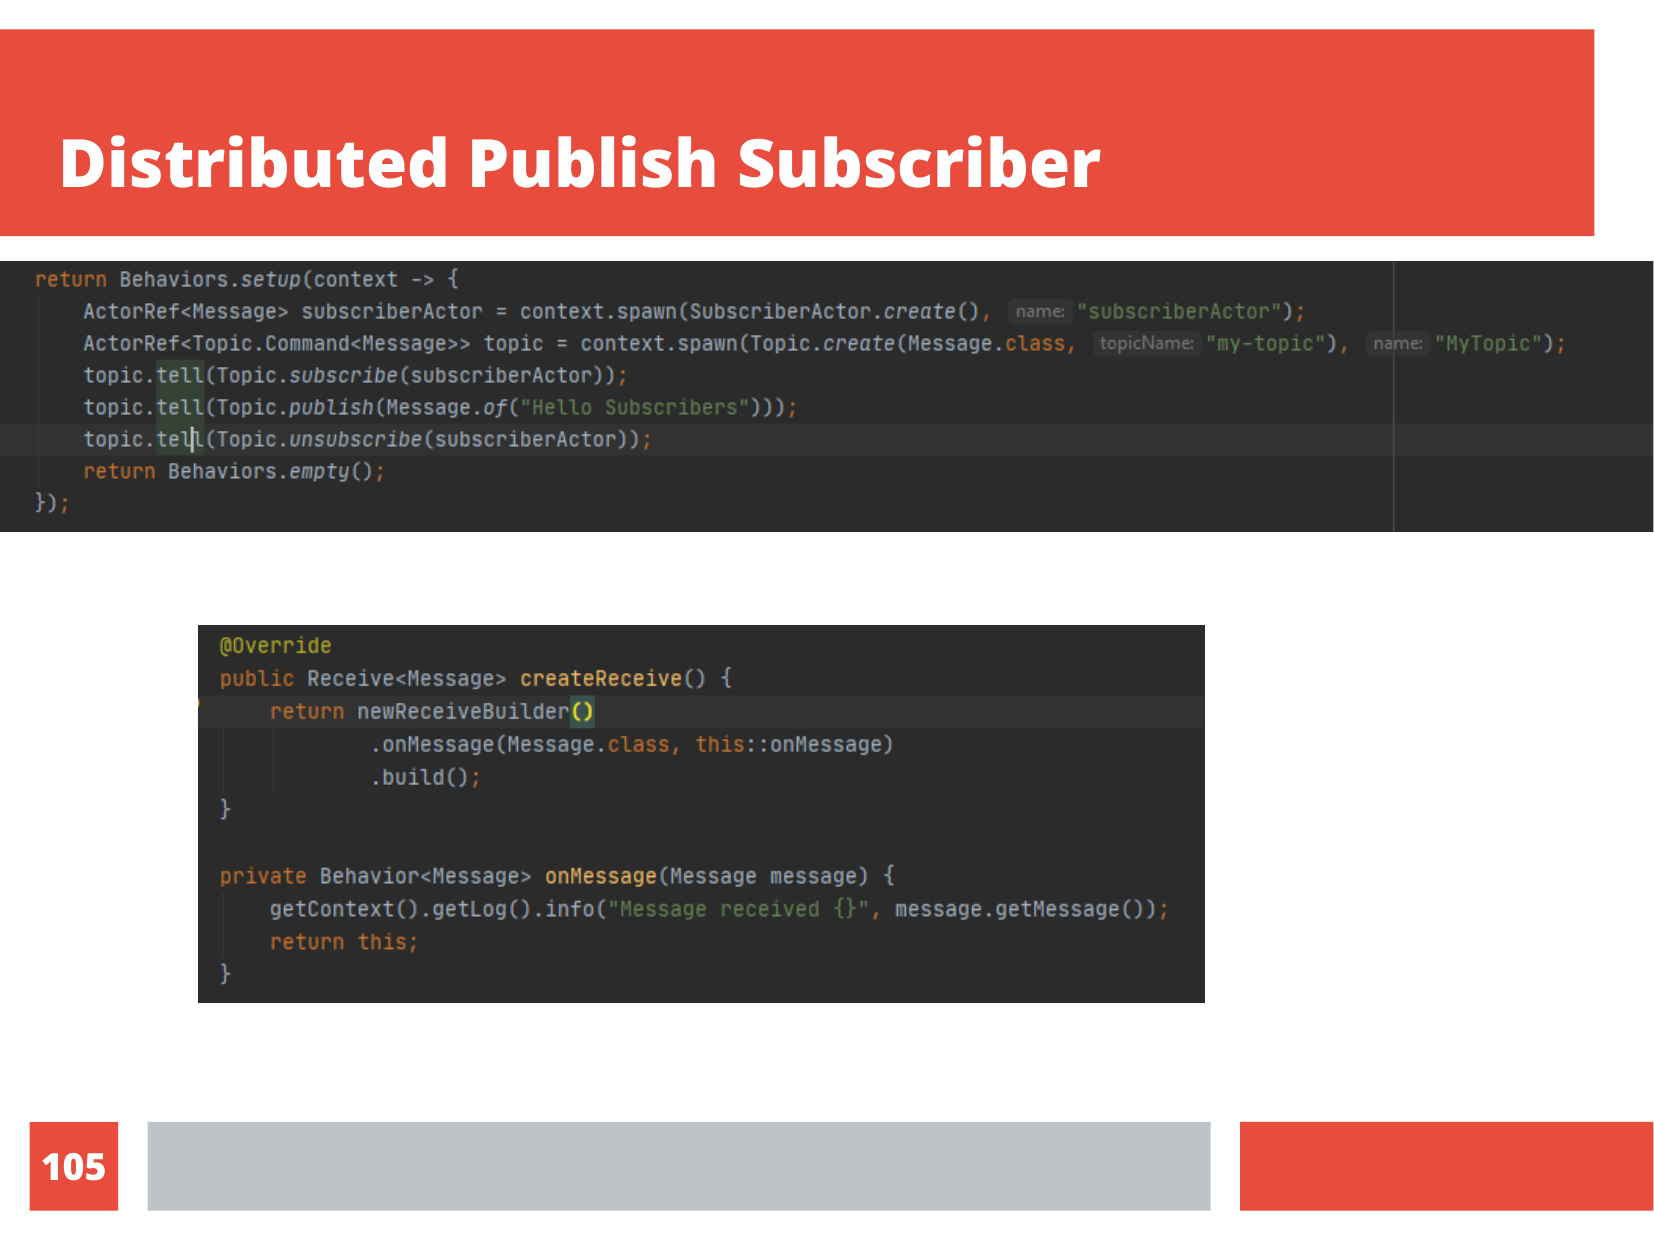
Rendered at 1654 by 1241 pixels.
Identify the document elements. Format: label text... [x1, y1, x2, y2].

picture [198, 625, 1205, 1003]
picture [0, 261, 1654, 532]
title Distributed Publish Subscriber [59, 59, 1595, 207]
